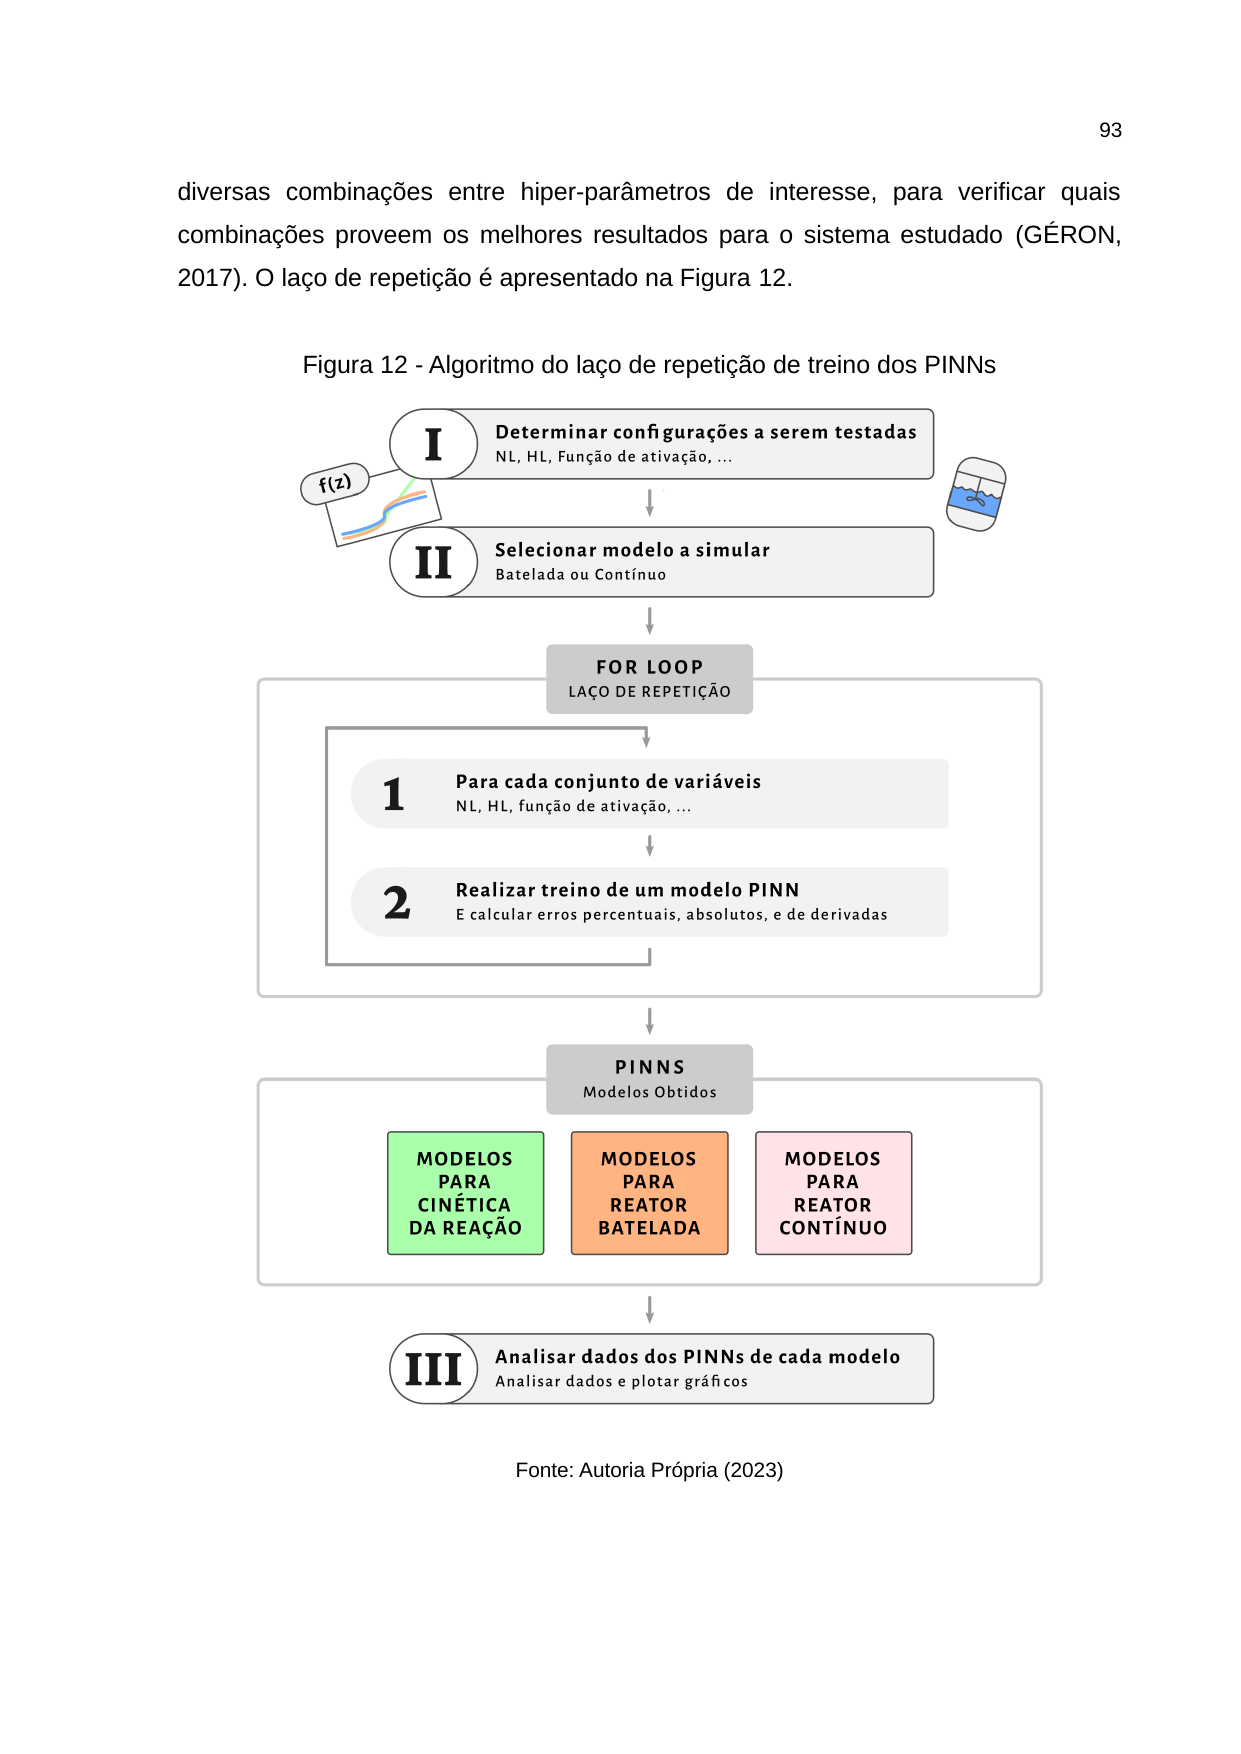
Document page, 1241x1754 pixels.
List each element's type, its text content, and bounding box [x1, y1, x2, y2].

text Fonte: Autoria Própria (2023) [177, 1458, 1122, 1482]
text diversas combinações entre hiper-parâmetros de interesse, para verificar quais combinações proveem os melhores resultados para o sistema estudado (GÉRON, 2017). O laço de repetição é apresentado na Figura 12. [177, 177, 1122, 292]
text Figura 12 - Algoritmo do laço de repetição de treino dos PINNs [228, 349, 1071, 378]
picture [228, 378, 1071, 1430]
